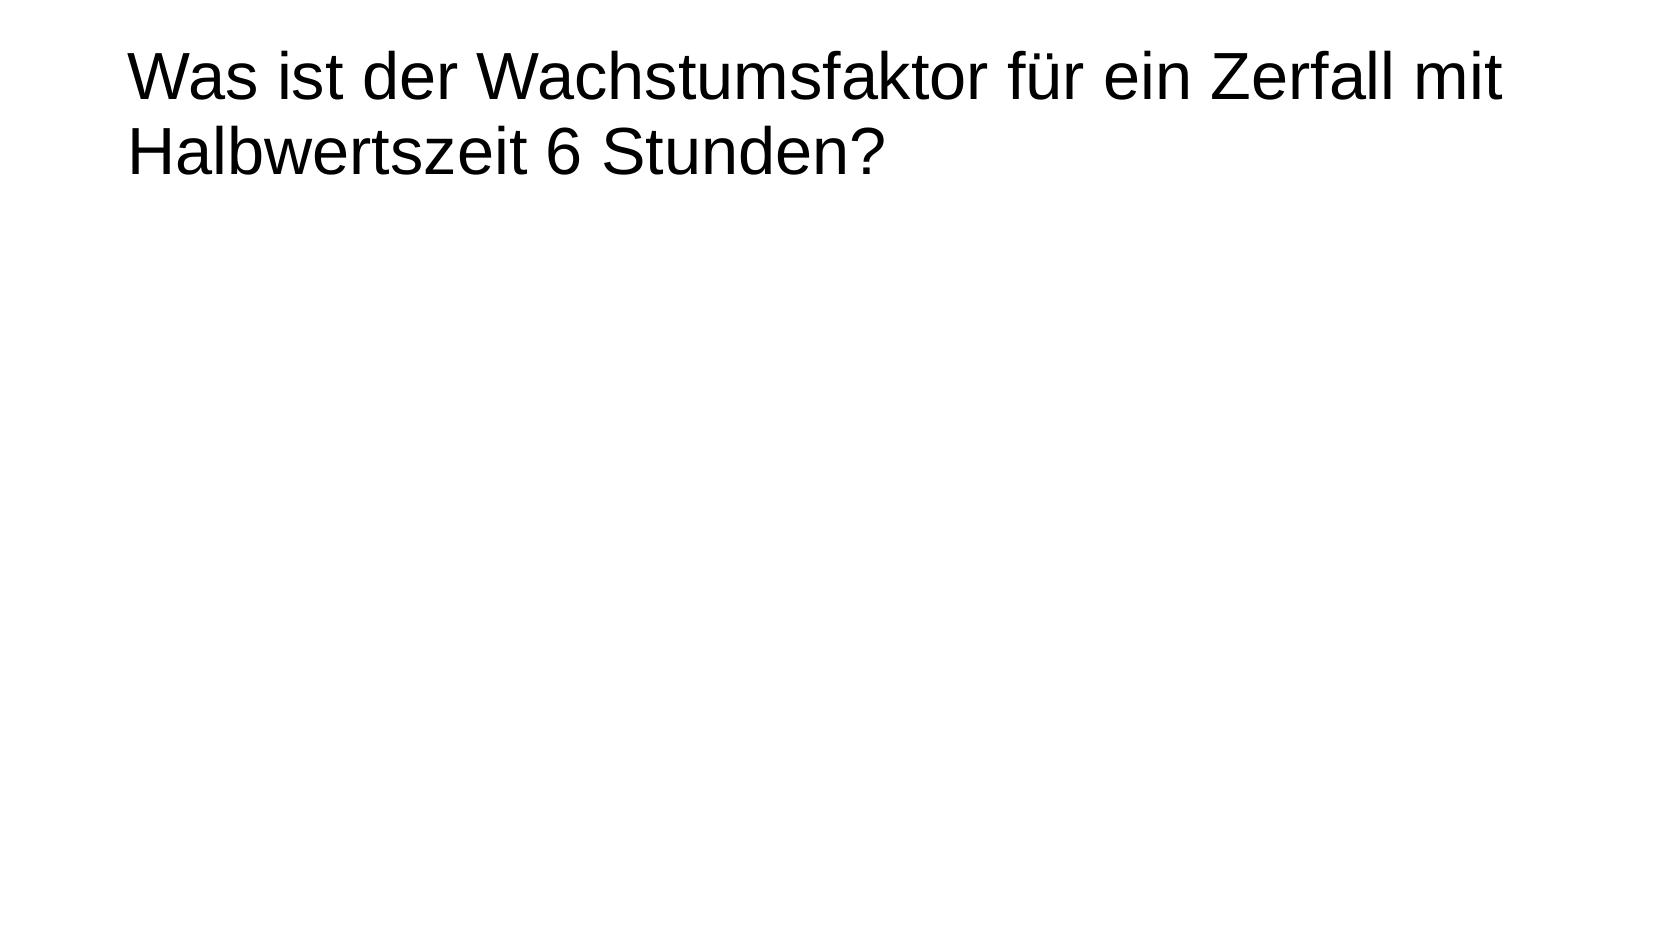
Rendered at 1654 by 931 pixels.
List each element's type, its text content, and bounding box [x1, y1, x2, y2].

list Was ist der Wachstumsfaktor für ein Zerfall mit Halbwertszeit 6 Stunden? [56, 38, 1545, 579]
